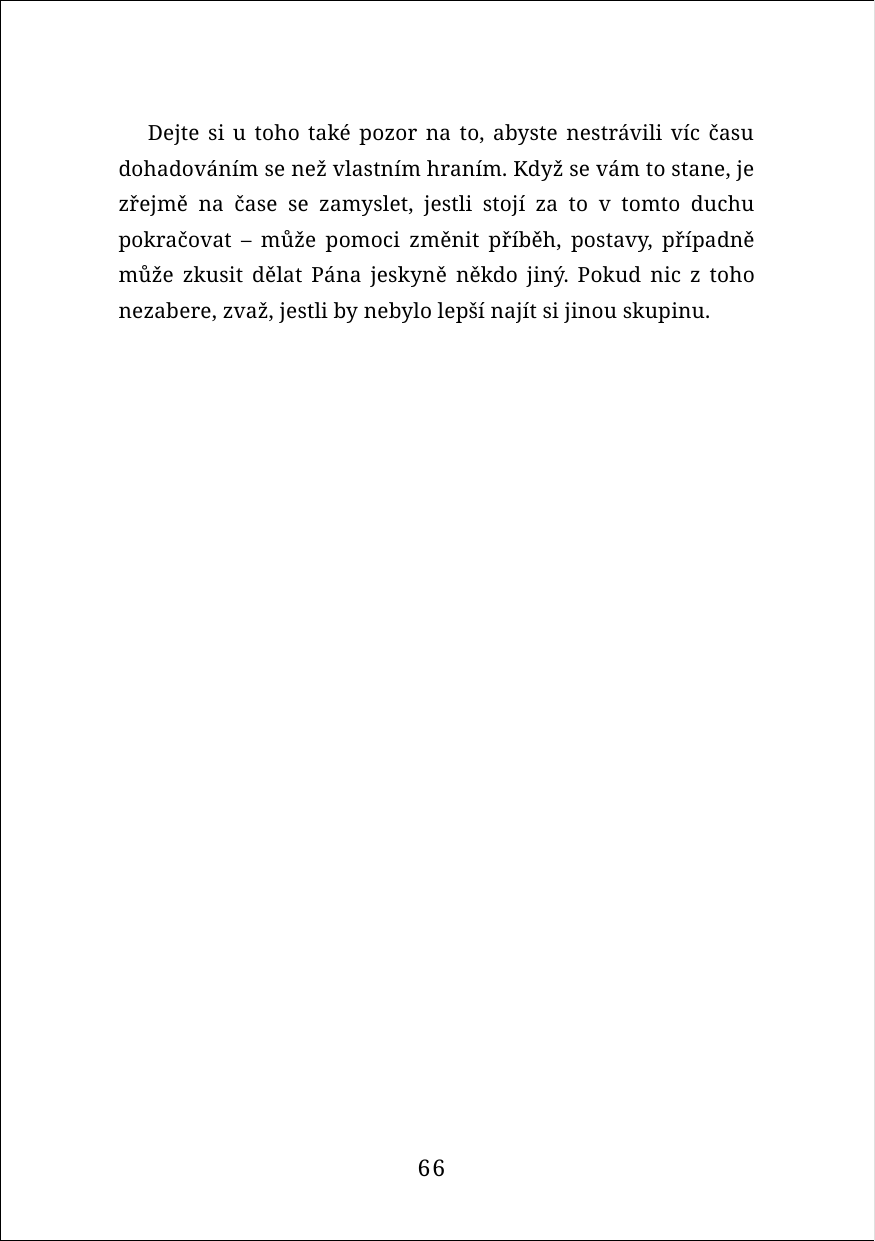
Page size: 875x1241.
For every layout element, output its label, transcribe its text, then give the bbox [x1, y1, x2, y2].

text Dejte si u toho také pozor na to, abyste nestrávili víc času dohadováním se než vlastním hraním. Když se vám to stane, je zřejmě na čase se zamyslet, jestli stojí za to v tomto duchu pokračovat – může pomoci změnit příběh, postavy, případně může zkusit dělat Pána jeskyně někdo jiný. Pokud nic z toho nezabere, zvaž, jestli by nebylo lepší najít si jinou skupinu. [118, 118, 756, 324]
